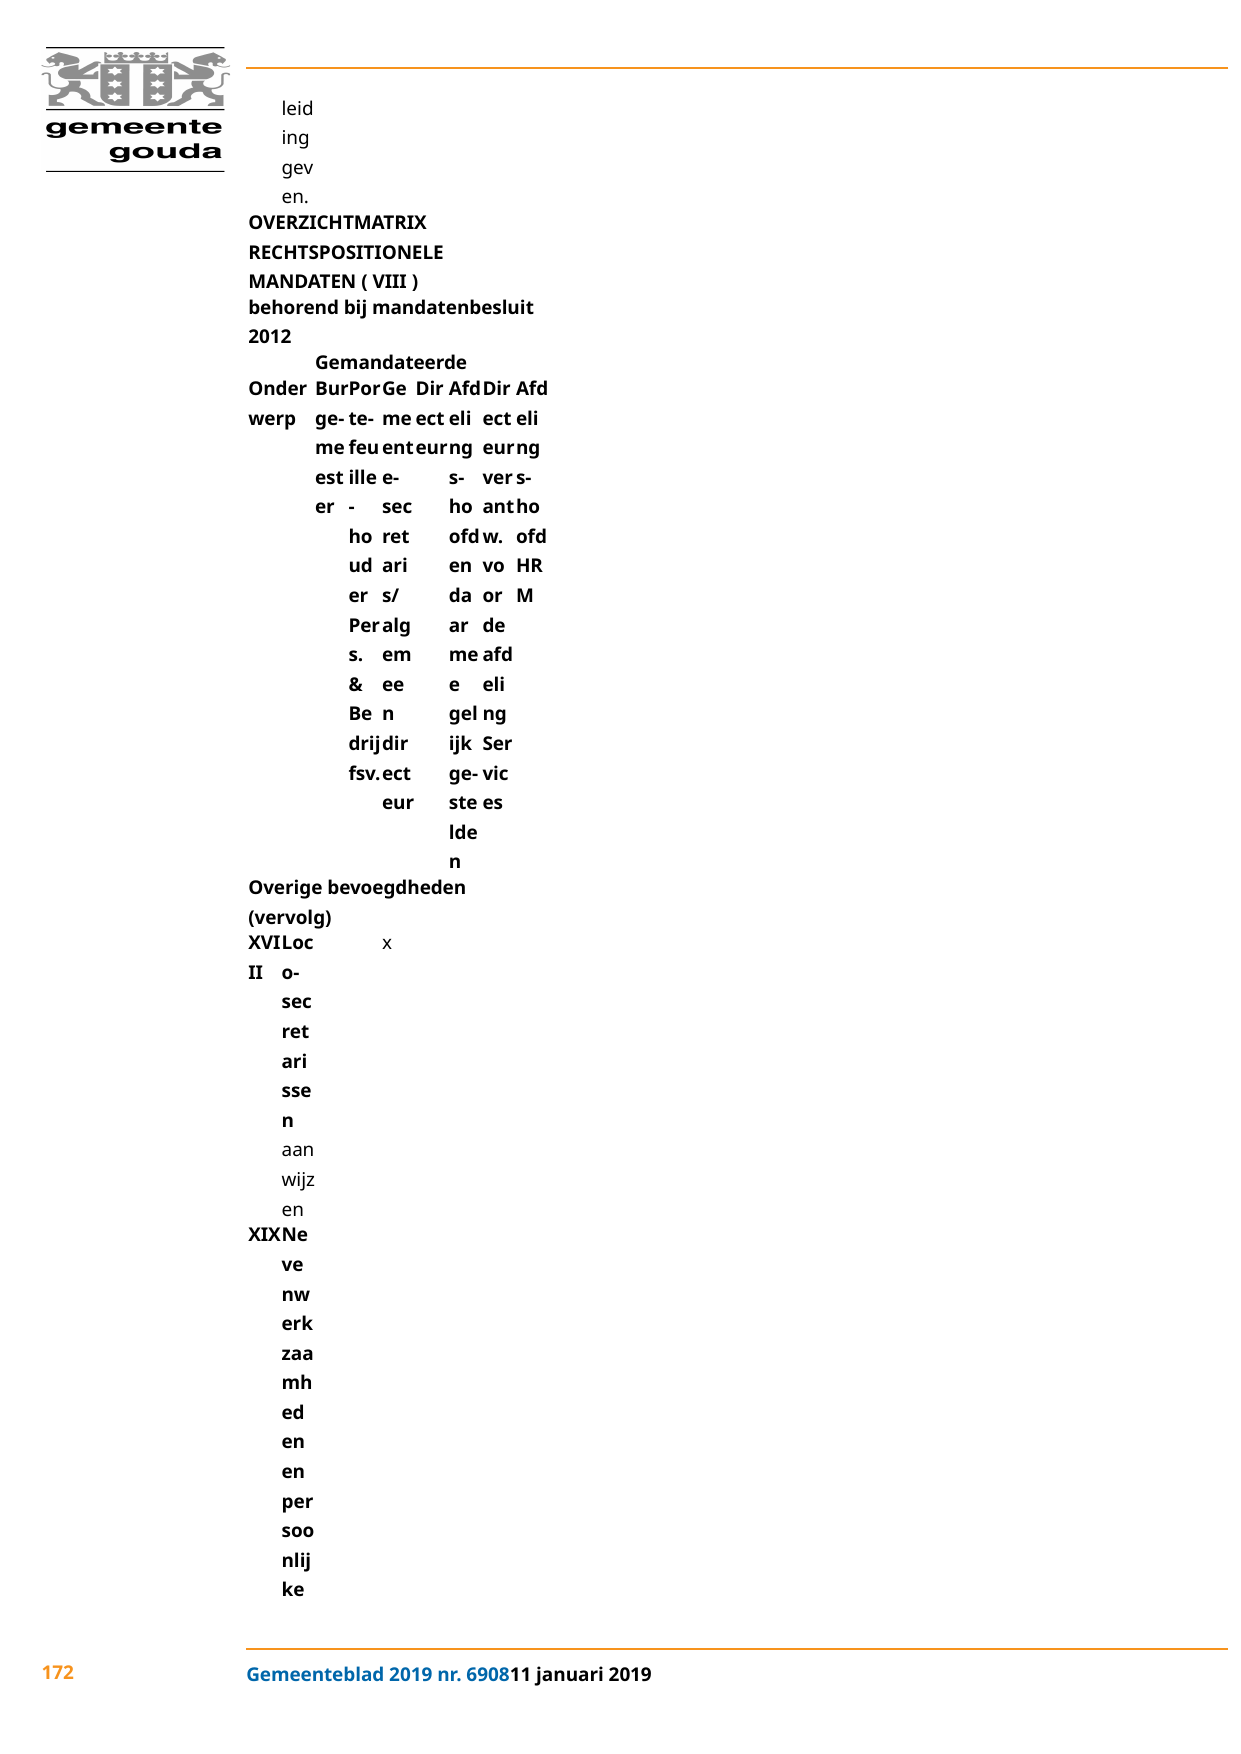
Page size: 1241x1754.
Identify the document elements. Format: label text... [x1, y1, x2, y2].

table_cell [315, 95, 348, 209]
table_cell [415, 1222, 449, 1602]
table_cell [348, 95, 382, 209]
table_cell Afdelings- hoofd HRM [516, 375, 549, 874]
table_cell [415, 930, 449, 1222]
table_cell Burge- meester [315, 375, 348, 874]
table_cell leiding geven. [281, 95, 315, 209]
table_cell [348, 930, 382, 1222]
table_cell [482, 95, 516, 209]
table_cell Gemeente- secretaris/ algemeen directeur [382, 375, 415, 874]
table_cell Onderwerp [248, 375, 315, 874]
table_cell [382, 95, 415, 209]
table_cell Porte- feuille- houder Pers. & Bedrijfsv. [348, 375, 382, 874]
table_cell [348, 1222, 382, 1602]
table_cell [281, 350, 315, 375]
table_cell [315, 930, 348, 1222]
table_cell XVIII [248, 930, 281, 1222]
table_cell Afdelings- hoofd en daarmee gelijkge- stelden [449, 375, 482, 874]
table_cell Nevenwerkzaamheden en persoonlijke [281, 1222, 315, 1602]
picture [41, 47, 231, 172]
table_cell Loco-secretarissen aanwijzen [281, 930, 315, 1222]
table_cell [315, 1222, 348, 1602]
table_cell [516, 1222, 549, 1602]
table_cell [482, 1222, 516, 1602]
table_cell [482, 930, 516, 1222]
table_cell [449, 95, 482, 209]
table_cell [516, 930, 549, 1222]
table_cell [382, 1222, 415, 1602]
table_cell XIX [248, 1222, 281, 1602]
table_cell Gemandateerde [315, 350, 549, 375]
table_cell Directeur [415, 375, 449, 874]
table_cell behorend bij mandatenbesluit 2012 [248, 294, 549, 349]
table_cell [248, 350, 281, 375]
table_cell [248, 95, 281, 209]
table_cell [415, 95, 449, 209]
table_cell [449, 1222, 482, 1602]
table_cell Overige bevoegdheden (vervolg) [248, 874, 549, 929]
table_cell Directeur verantw. voor de afdeling Services [482, 375, 516, 874]
table_cell [449, 930, 482, 1222]
table_cell x [382, 930, 415, 1222]
table_cell [516, 95, 549, 209]
table_cell OVERZICHTMATRIX RECHTSPOSITIONELE MANDATEN ( VIII ) [248, 209, 549, 294]
